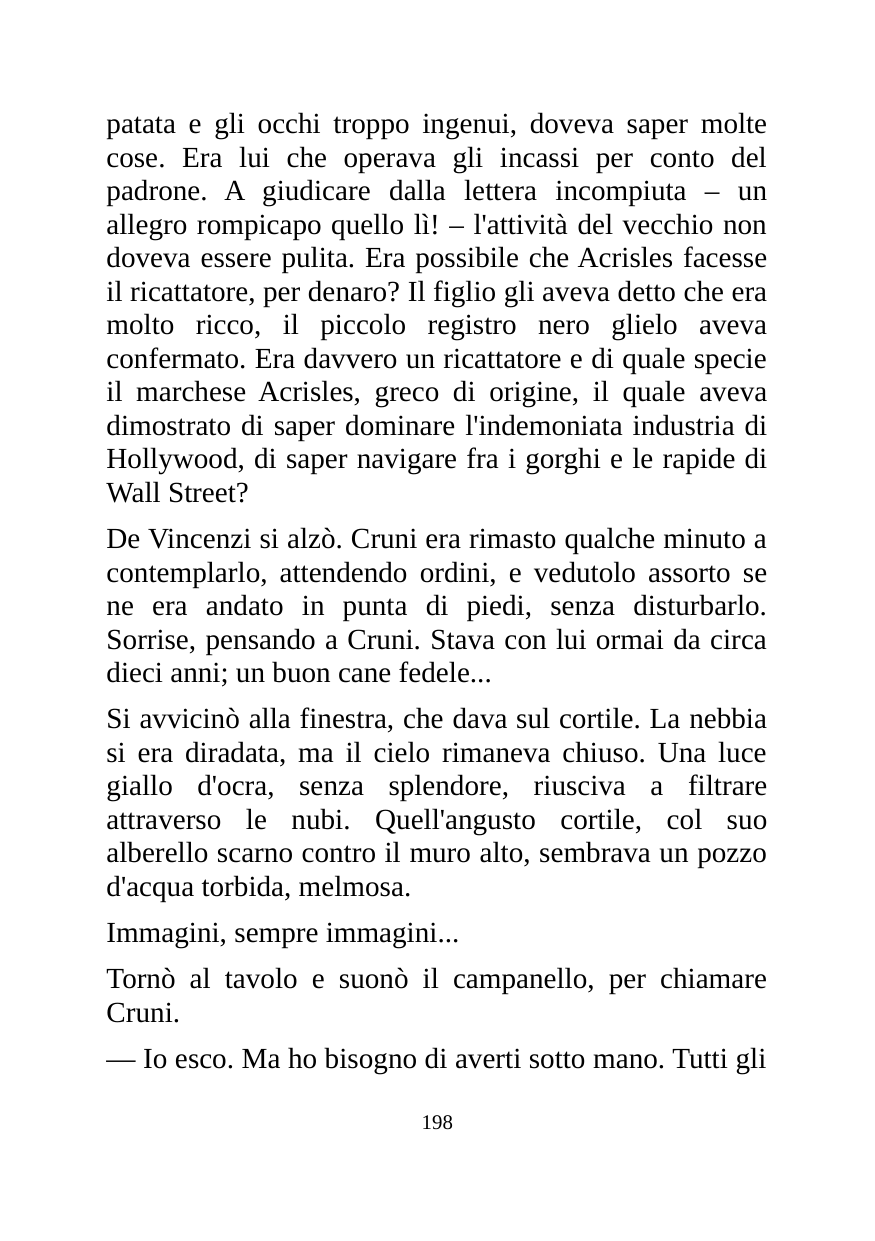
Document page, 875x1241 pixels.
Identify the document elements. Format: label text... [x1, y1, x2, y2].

text Si avvicinò alla finestra, che dava sul cortile. La nebbia si era diradata, ma il cielo rimaneva chiuso. Una luce giallo d'ocra, senza splendore, riusciva a filtrare attraverso le nubi. Quell'angusto cortile, col suo alberello scarno contro il muro alto, sembrava un pozzo d'acqua torbida, melmosa. [106, 701, 768, 903]
text Immagini, sempre immagini... [106, 915, 768, 949]
text patata e gli occhi troppo ingenui, doveva saper molte cose. Era lui che operava gli incassi per conto del padrone. A giudicare dalla lettera incompiuta – un allegro rompicapo quello lì! – l'attività del vecchio non doveva essere pulita. Era possibile che Acrisles facesse il ricattatore, per denaro? Il figlio gli aveva detto che era molto ricco, il piccolo registro nero glielo aveva confermato. Era davvero un ricattatore e di quale specie il marchese Acrisles, greco di origine, il quale aveva dimostrato di saper dominare l'indemoniata industria di Hollywood, di saper navigare fra i gorghi e le rapide di Wall Street? [106, 106, 768, 509]
text — Io esco. Ma ho bisogno di averti sotto mano. Tutti gli [106, 1041, 768, 1074]
text De Vincenzi si alzò. Cruni era rimasto qualche minuto a contemplarlo, attendendo ordini, e vedutolo assorto se ne era andato in punta di piedi, senza disturbarlo. Sorrise, pensando a Cruni. Stava con lui ormai da circa dieci anni; un buon cane fedele... [106, 521, 768, 689]
text Tornò al tavolo e suonò il campanello, per chiamare Cruni. [106, 961, 768, 1028]
